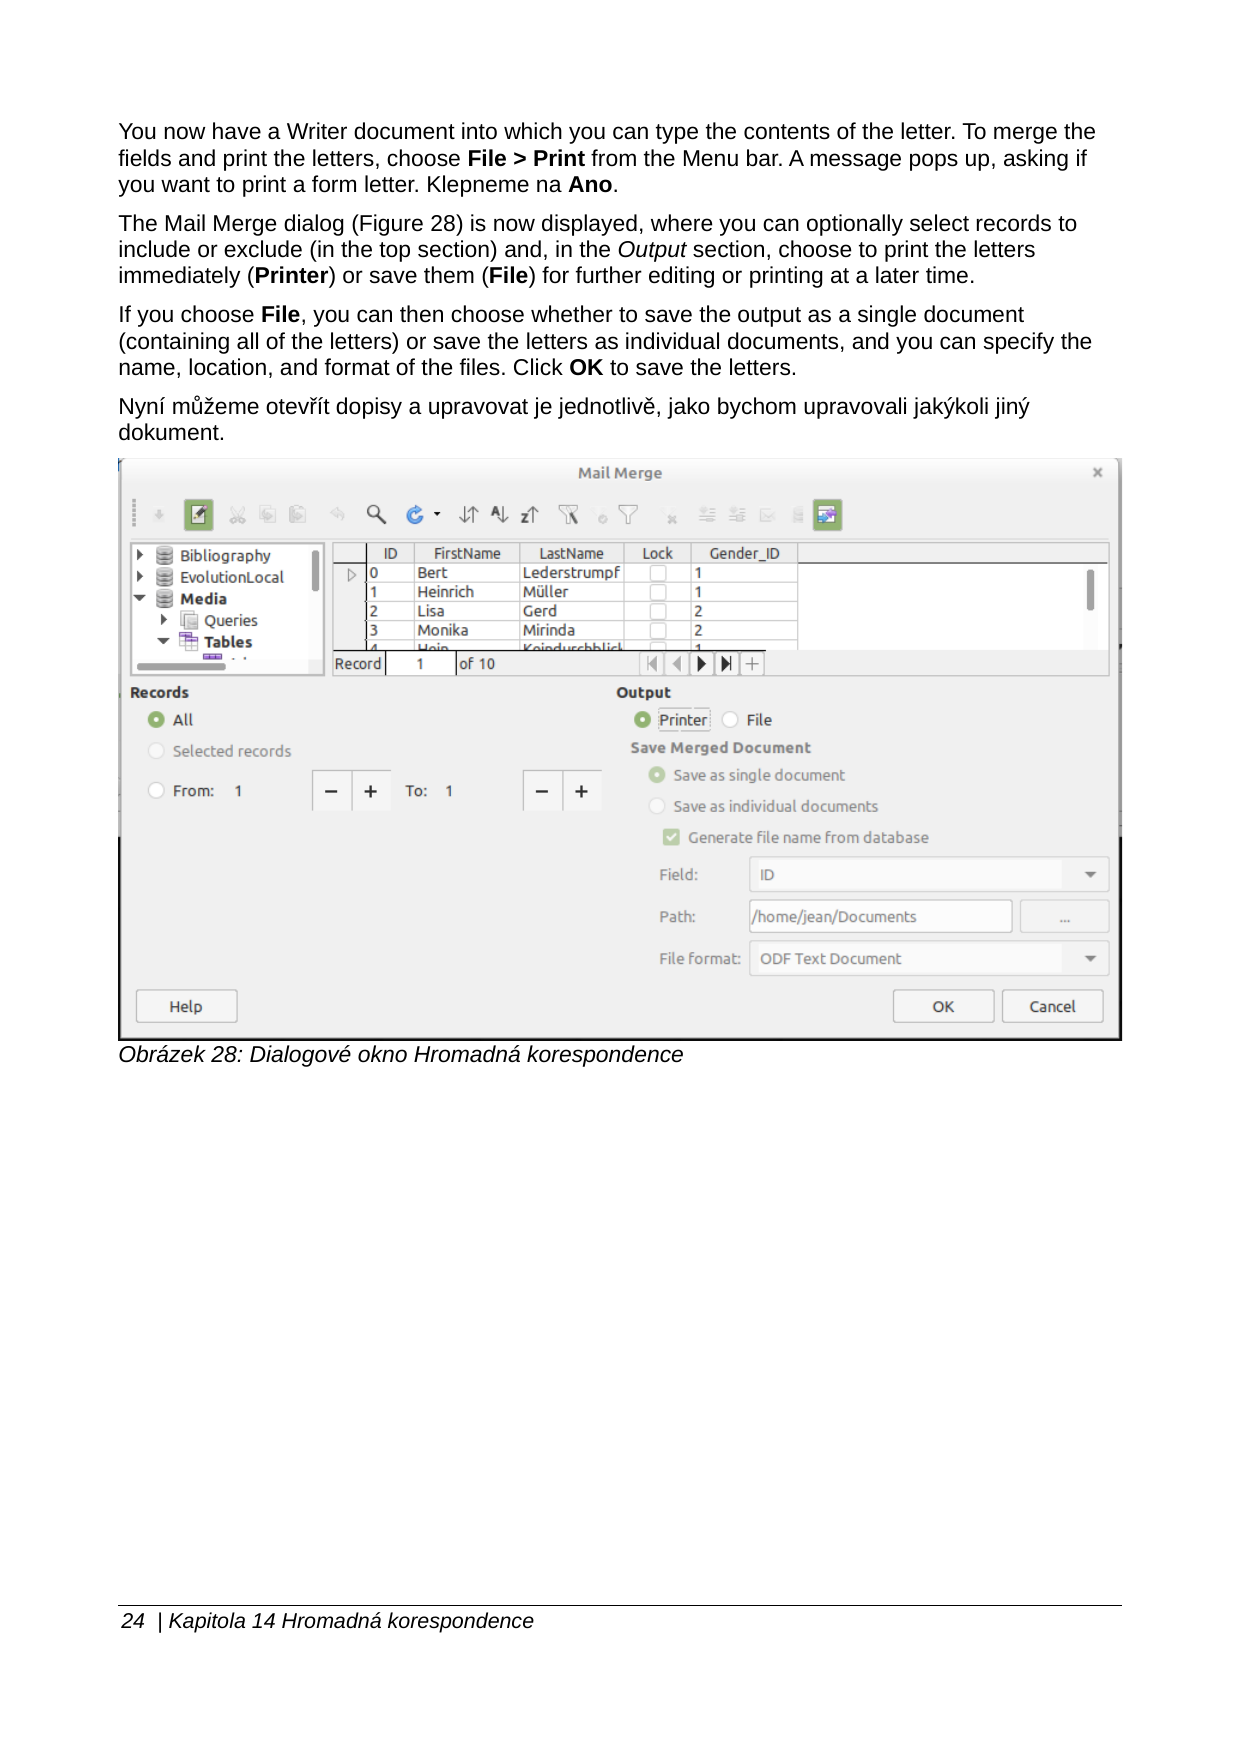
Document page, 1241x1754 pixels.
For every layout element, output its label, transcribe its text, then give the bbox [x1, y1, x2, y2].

text Nyní můžeme otevřít dopisy a upravovat je jednotlivě, jako bychom upravovali jakýkoli jiný dokument. [118, 393, 1122, 446]
text Obrázek 28: Dialogové okno Hromadná korespondence [118, 1041, 1122, 1067]
text The Mail Merge dialog (Figure 28) is now displayed, where you can optionally select records to include or exclude (in the top section) and, in the Output section, choose to print the letters immediately (Printer) or save them (File) for further editing or printing at a later time. [118, 210, 1122, 289]
text If you choose File, you can then choose whether to save the output as a single document (containing all of the letters) or save the letters as individual documents, and you can specify the name, location, and format of the files. Click OK to save the letters. [118, 301, 1122, 380]
picture [118, 458, 1123, 1041]
text You now have a Writer document into which you can type the contents of the letter. To merge the fields and print the letters, choose File > Print from the Menu bar. A message pops up, asking if you want to print a form letter. Klepneme na Ano. [118, 118, 1122, 197]
